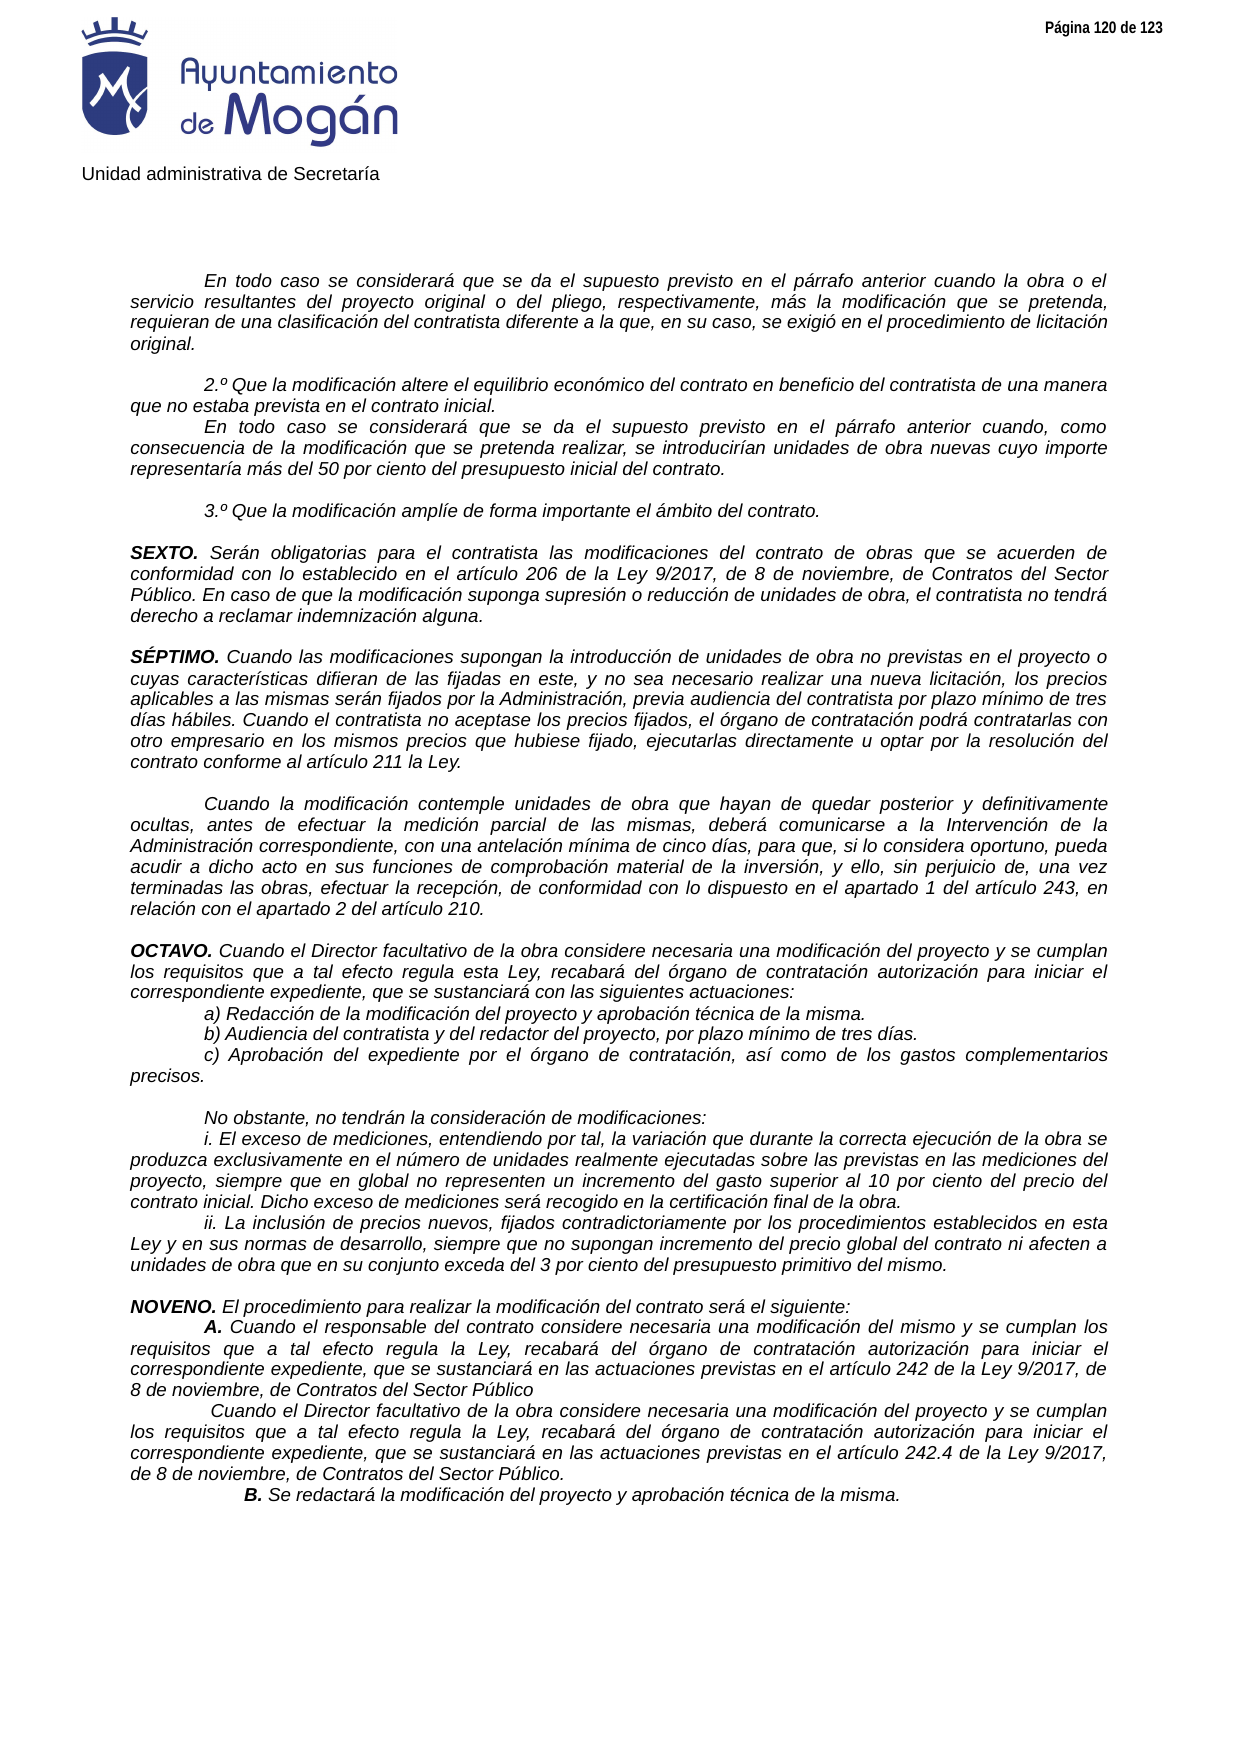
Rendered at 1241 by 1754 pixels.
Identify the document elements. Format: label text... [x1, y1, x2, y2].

text 3.º Que la modificación amplíe de forma importante el ámbito del contrato. [130, 500, 1110, 521]
text En todo caso se considerará que se da el supuesto previsto en el párrafo anterior cuando la obra o el servicio resultantes del proyecto original o del pliego, respectivamente, más la modificación que se pretenda, requieran de una clasificación del contratista diferente a la que, en su caso, se exigió en el procedimiento de licitación original. [130, 270, 1110, 354]
picture [81, 17, 398, 153]
text 2.º Que la modificación altere el equilibrio económico del contrato en beneficio del contratista de una manera que no estaba prevista en el contrato inicial. [130, 375, 1110, 417]
text No obstante, no tendrán la consideración de modificaciones: [130, 1108, 1110, 1128]
text NOVENO. El procedimiento para realizar la modificación del contrato será el siguiente: [130, 1296, 1110, 1317]
text Cuando el Director facultativo de la obra considere necesaria una modificación del proyecto y se cumplan los requisitos que a tal efecto regula la Ley, recabará del órgano de contratación autorización para iniciar el correspondiente expediente, que se sustanciará en las actuaciones previstas en el artículo 242.4 de la Ley 9/2017, de 8 de noviembre, de Contratos del Sector Público. [130, 1401, 1110, 1484]
text c) Aprobación del expediente por el órgano de contratación, así como de los gastos complementarios precisos. [130, 1045, 1110, 1087]
text a) Redacción de la modificación del proyecto y aprobación técnica de la misma. [130, 1003, 1110, 1024]
text En todo caso se considerará que se da el supuesto previsto en el párrafo anterior cuando, como consecuencia de la modificación que se pretenda realizar, se introducirían unidades de obra nuevas cuyo importe representaría más del 50 por ciento del presupuesto inicial del contrato. [130, 417, 1110, 479]
text ii. La inclusión de precios nuevos, fijados contradictoriamente por los procedimientos establecidos en esta Ley y en sus normas de desarrollo, siempre que no supongan incremento del precio global del contrato ni afecten a unidades de obra que en su conjunto exceda del 3 por ciento del presupuesto primitivo del mismo. [130, 1212, 1110, 1275]
text i. El exceso de mediciones, entendiendo por tal, la variación que durante la correcta ejecución de la obra se produzca exclusivamente en el número de unidades realmente ejecutadas sobre las previstas en las mediciones del proyecto, siempre que en global no representen un incremento del gasto superior al 10 por ciento del precio del contrato inicial. Dicho exceso de mediciones será recogido en la certificación final de la obra. [130, 1128, 1110, 1212]
text OCTAVO. Cuando el Director facultativo de la obra considere necesaria una modificación del proyecto y se cumplan los requisitos que a tal efecto regula esta Ley, recabará del órgano de contratación autorización para iniciar el correspondiente expediente, que se sustanciará con las siguientes actuaciones: [130, 940, 1110, 1003]
text Cuando la modificación contemple unidades de obra que hayan de quedar posterior y definitivamente ocultas, antes de efectuar la medición parcial de las mismas, deberá comunicarse a la Intervención de la Administración correspondiente, con una antelación mínima de cinco días, para que, si lo considera oportuno, pueda acudir a dicho acto en sus funciones de comprobación material de la inversión, y ello, sin perjuicio de, una vez terminadas las obras, efectuar la recepción, de conformidad con lo dispuesto en el apartado 1 del artículo 243, en relación con el apartado 2 del artículo 210. [130, 793, 1110, 919]
text SÉPTIMO. Cuando las modificaciones supongan la introducción de unidades de obra no previstas en el proyecto o cuyas características difieran de las fijadas en este, y no sea necesario realizar una nueva licitación, los precios aplicables a las mismas serán fijados por la Administración, previa audiencia del contratista por plazo mínimo de tres días hábiles. Cuando el contratista no aceptase los precios fijados, el órgano de contratación podrá contratarlas con otro empresario en los mismos precios que hubiese fijado, ejecutarlas directamente u optar por la resolución del contrato conforme al artículo 211 la Ley. [130, 647, 1110, 773]
text B. Se redactará la modificación del proyecto y aprobación técnica de la misma. [130, 1484, 1110, 1505]
text SEXTO. Serán obligatorias para el contratista las modificaciones del contrato de obras que se acuerden de conformidad con lo establecido en el artículo 206 de la Ley 9/2017, de 8 de noviembre, de Contratos del Sector Público. En caso de que la modificación suponga supresión o reducción de unidades de obra, el contratista no tendrá derecho a reclamar indemnización alguna. [130, 542, 1110, 626]
text b) Audiencia del contratista y del redactor del proyecto, por plazo mínimo de tres días. [130, 1024, 1110, 1045]
text A. Cuando el responsable del contrato considere necesaria una modificación del mismo y se cumplan los requisitos que a tal efecto regula la Ley, recabará del órgano de contratación autorización para iniciar el correspondiente expediente, que se sustanciará en las actuaciones previstas en el artículo 242 de la Ley 9/2017, de 8 de noviembre, de Contratos del Sector Público [130, 1317, 1110, 1401]
